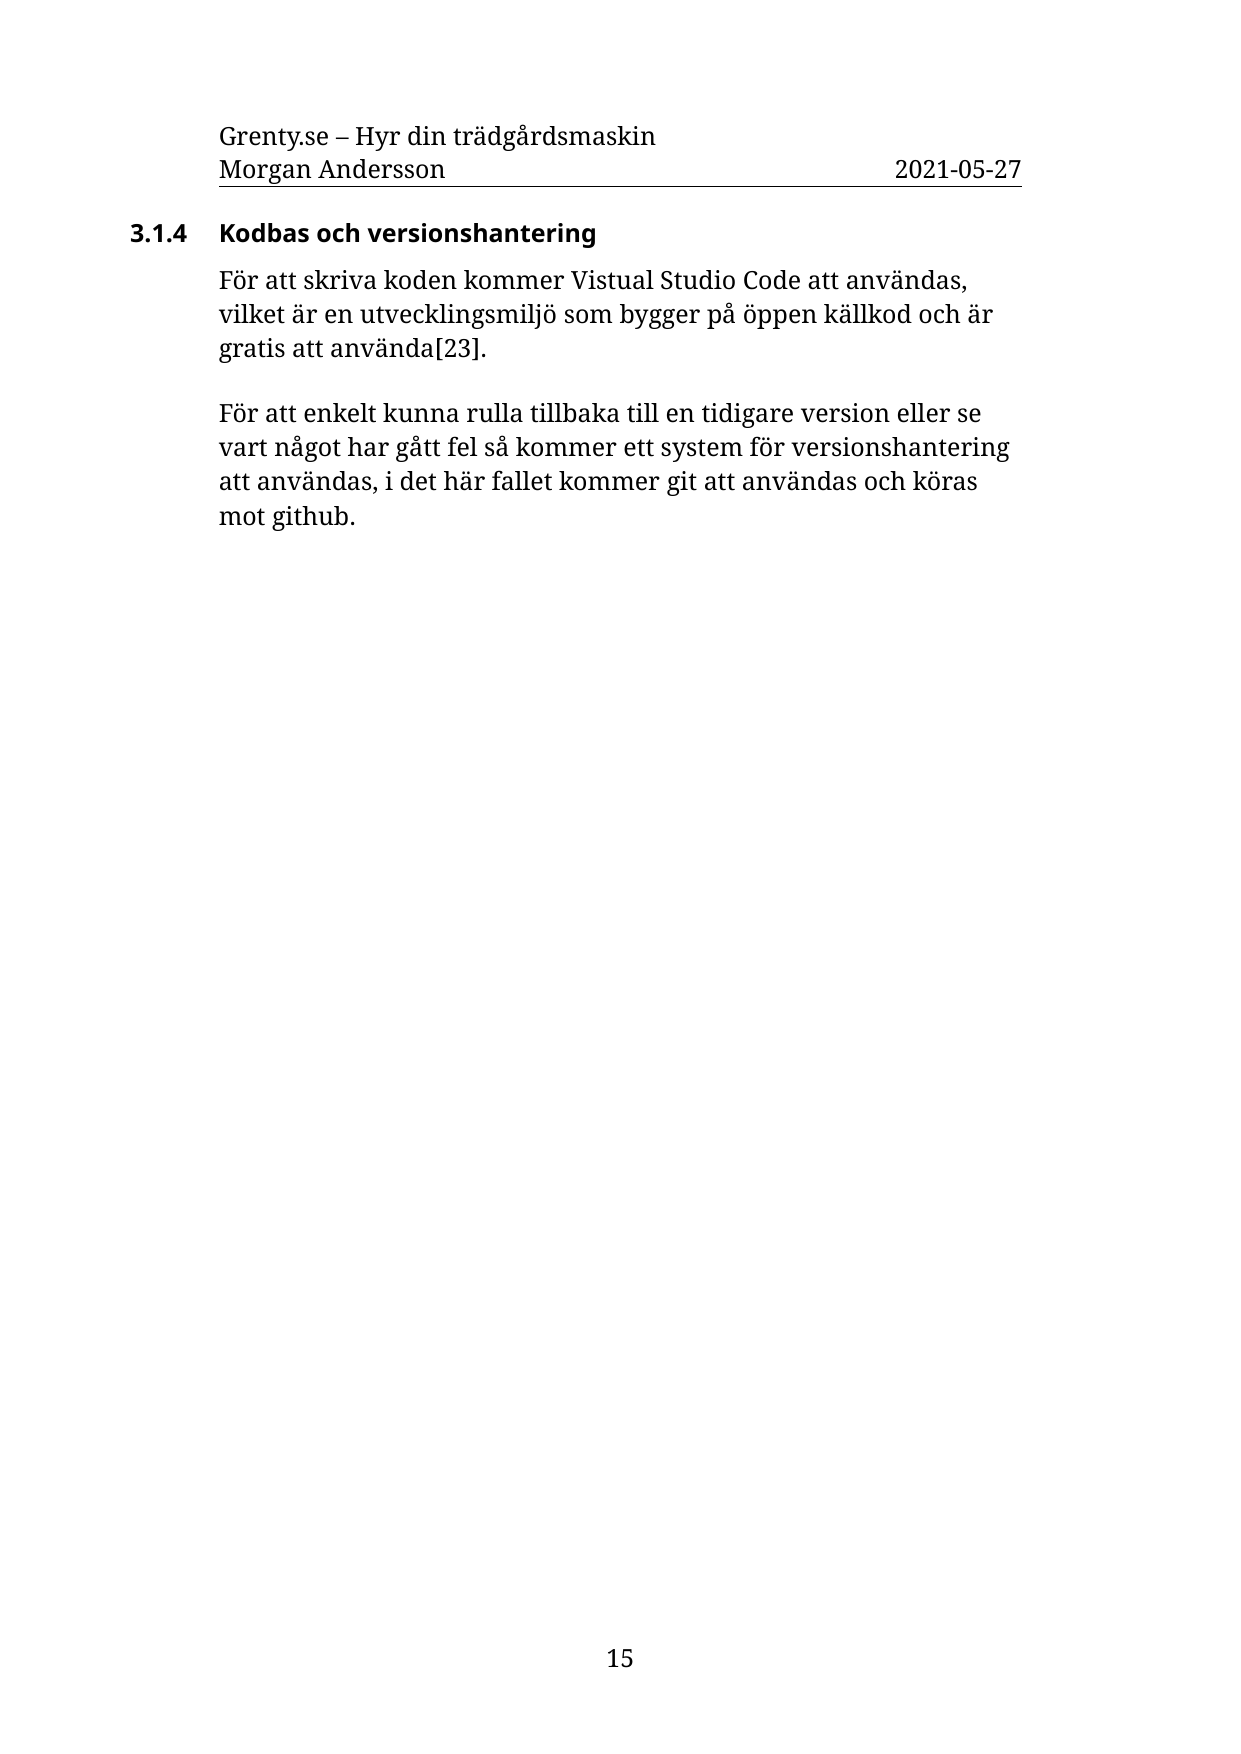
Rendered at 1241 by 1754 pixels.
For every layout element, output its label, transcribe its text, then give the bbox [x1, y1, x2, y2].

text För att enkelt kunna rulla tillbaka till en tidigare version eller se vart något har gått fel så kommer ett system för versionshantering att användas, i det här fallet kommer git att användas och köras mot github. [218, 396, 1022, 532]
text För att skriva koden kommer Vistual Studio Code att användas, vilket är en utvecklingsmiljö som bygger på öppen källkod och är gratis att använda[23]. [218, 263, 1022, 365]
subtitle Kodbas och versionshantering [130, 216, 1022, 250]
